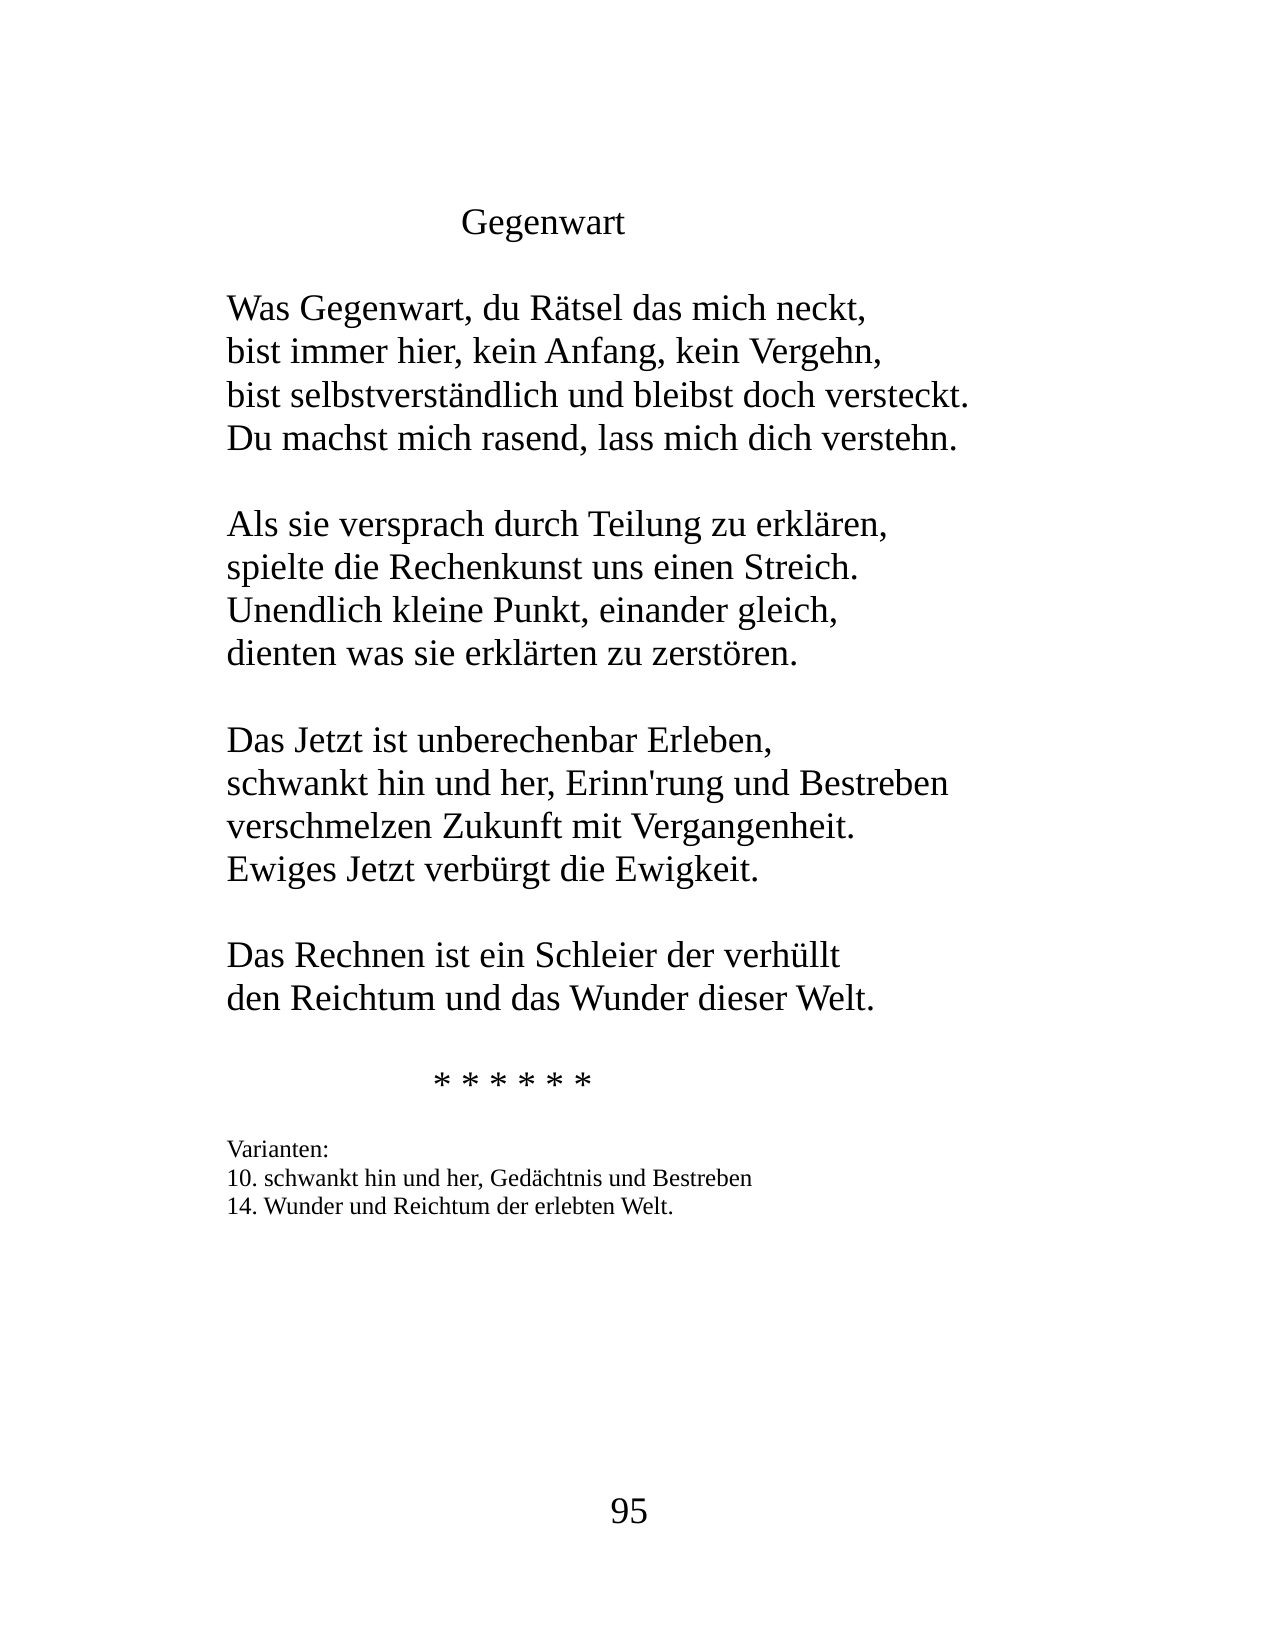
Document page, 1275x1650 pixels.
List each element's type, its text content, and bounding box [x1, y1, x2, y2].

text 10. schwankt hin und her, Gedächtnis und Bestreben [226, 1163, 1157, 1191]
text 14. Wunder und Reichtum der erlebten Welt. [226, 1191, 1157, 1220]
text Du machst mich rasend, lass mich dich verstehn. [226, 415, 1157, 458]
text Als sie versprach durch Teilung zu erklären, [226, 501, 1157, 544]
text dienten was sie erklärten zu zerstören. [226, 631, 1157, 674]
text Ewiges Jetzt verbürgt die Ewigkeit. [226, 846, 1157, 889]
text bist immer hier, kein Anfang, kein Vergehn, [226, 329, 1157, 372]
text Was Gegenwart, du Rätsel das mich neckt, [226, 286, 1157, 329]
text schwankt hin und her, Erinn'rung und Bestreben [226, 760, 1157, 803]
text Unendlich kleine Punkt, einander gleich, [226, 588, 1157, 631]
text * * * * * * [226, 1062, 1157, 1105]
text Das Rechnen ist ein Schleier der verhüllt [226, 933, 1157, 976]
text den Reichtum und das Wunder dieser Welt. [226, 976, 1157, 1019]
text Das Jetzt ist unberechenbar Erleben, [226, 717, 1157, 760]
text Varianten: [226, 1134, 1157, 1163]
text bist selbstverständlich und bleibst doch versteckt. [226, 372, 1157, 415]
text spielte die Rechenkunst uns einen Streich. [226, 544, 1157, 588]
text verschmelzen Zukunft mit Vergangenheit. [226, 803, 1157, 846]
text Gegenwart [226, 199, 1157, 243]
